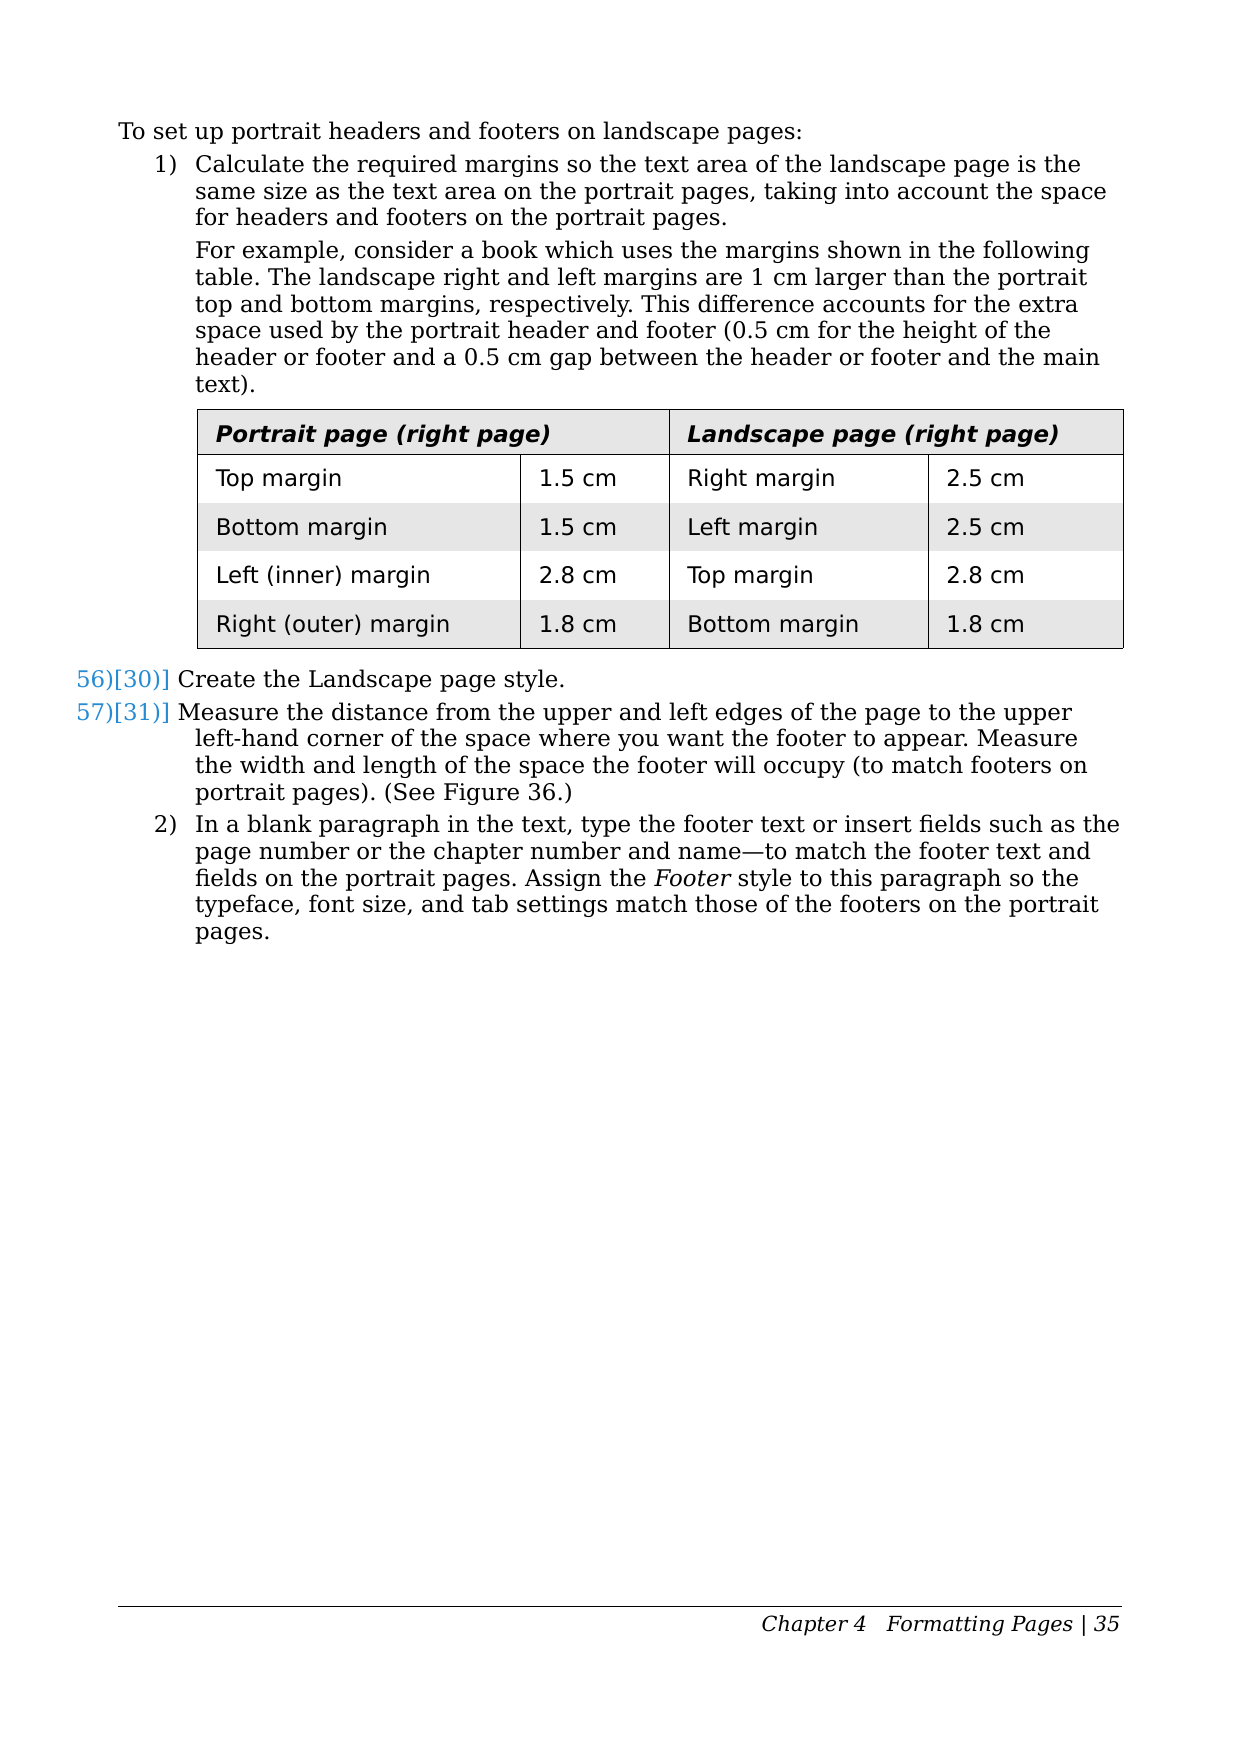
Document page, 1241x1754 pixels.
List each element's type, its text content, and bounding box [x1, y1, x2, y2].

list Create the Landscape page style. [177, 666, 1122, 692]
table_cell Bottom margin [670, 600, 928, 648]
table_cell Left (inner) margin [198, 551, 520, 599]
table_cell 1.5 cm [521, 455, 669, 502]
table_cell Top margin [670, 551, 928, 599]
table_cell Right (outer) margin [198, 600, 520, 648]
table_cell Bottom margin [198, 503, 520, 551]
table_header Portrait page (right page) [198, 410, 669, 454]
list In a blank paragraph in the text, type the footer text or insert fields such as the page number or the chapter number and name—to match the footer text and fields on the portrait pages. Assign the Footer style to this paragraph so the typeface, font size, and tab settings match those of the footers on the portrait pages. [177, 812, 1122, 945]
table_cell Right margin [670, 455, 928, 502]
table_cell 2.5 cm [929, 455, 1123, 502]
list To set up portrait headers and footers on landscape pages: [118, 118, 1122, 145]
table_cell 2.8 cm [521, 551, 669, 599]
list Calculate the required margins so the text area of the landscape page is the same size as the text area on the portrait pages, taking into account the space for headers and footers on the portrait pages. [177, 151, 1122, 231]
table_cell Left margin [670, 503, 928, 551]
table_header Landscape page (right page) [670, 410, 1123, 454]
table_cell 2.5 cm [929, 503, 1123, 551]
table_cell 1.8 cm [521, 600, 669, 648]
table_cell 1.8 cm [929, 600, 1123, 648]
table_cell 2.8 cm [929, 551, 1123, 599]
table_cell Top margin [198, 455, 520, 502]
list Measure the distance from the upper and left edges of the page to the upper left-hand corner of the space where you want the footer to appear. Measure the width and length of the space the footer will occupy (to match footers on portrait pages). (See Figure 36.) [177, 699, 1122, 805]
list For example, consider a book which uses the margins shown in the following table. The landscape right and left margins are 1 cm larger than the portrait top and bottom margins, respectively. This difference accounts for the extra space used by the portrait header and footer (0.5 cm for the height of the header or footer and a 0.5 cm gap between the header or footer and the main text). [195, 237, 1122, 397]
table_cell 1.5 cm [521, 503, 669, 551]
